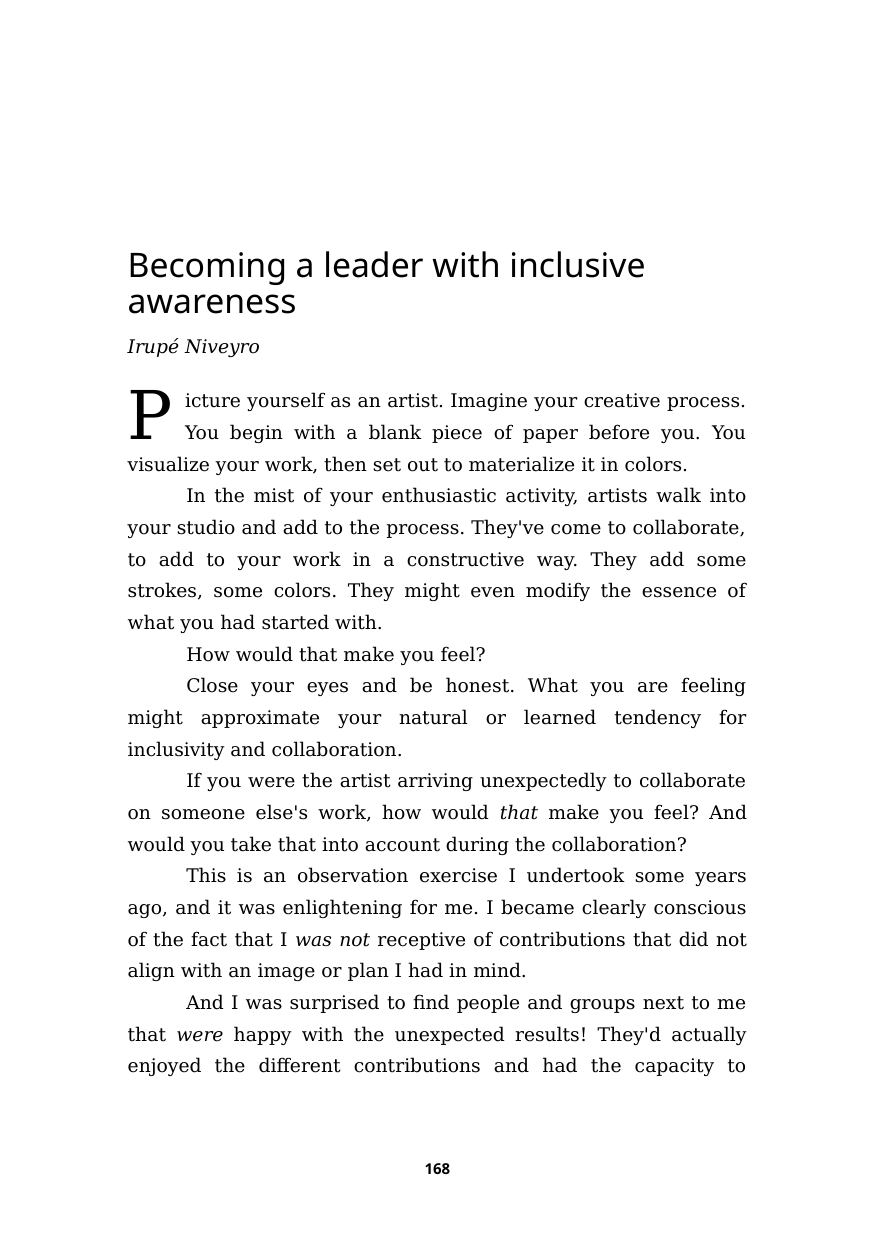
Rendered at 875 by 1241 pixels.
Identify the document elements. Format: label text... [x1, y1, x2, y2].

text Irupé Niveyro [127, 336, 747, 358]
text And I was surprised to find people and groups next to me that were happy with the unexpected results! They'd actually enjoyed the different contributions and had the capacity to [127, 992, 747, 1077]
text If you were the artist arriving unexpectedly to collaborate on someone else's work, how would that make you feel? And would you take that into account during the collaboration? [127, 771, 747, 856]
text In the mist of your enthusiastic activity, artists walk into your studio and add to the process. They've come to collaborate, to add to your work in a constructive way. They add some strokes, some colors. They might even modify the essence of what you had started with. [127, 486, 747, 634]
text Picture yourself as an artist. Imagine your creative process. You begin with a blank piece of paper before you. You visualize your work, then set out to materialize it in colors. [127, 391, 747, 476]
text This is an observation exercise I undertook some years ago, and it was enlightening for me. I became clearly conscious of the fact that I was not receptive of contributions that did not align with an image or plan I had in mind. [127, 866, 747, 982]
text Close your eyes and be honest. What you are feeling might approximate your natural or learned tendency for inclusivity and collaboration. [127, 676, 747, 761]
text How would that make you feel? [127, 644, 747, 666]
subtitle Becoming a leader with inclusive awareness [127, 246, 747, 324]
